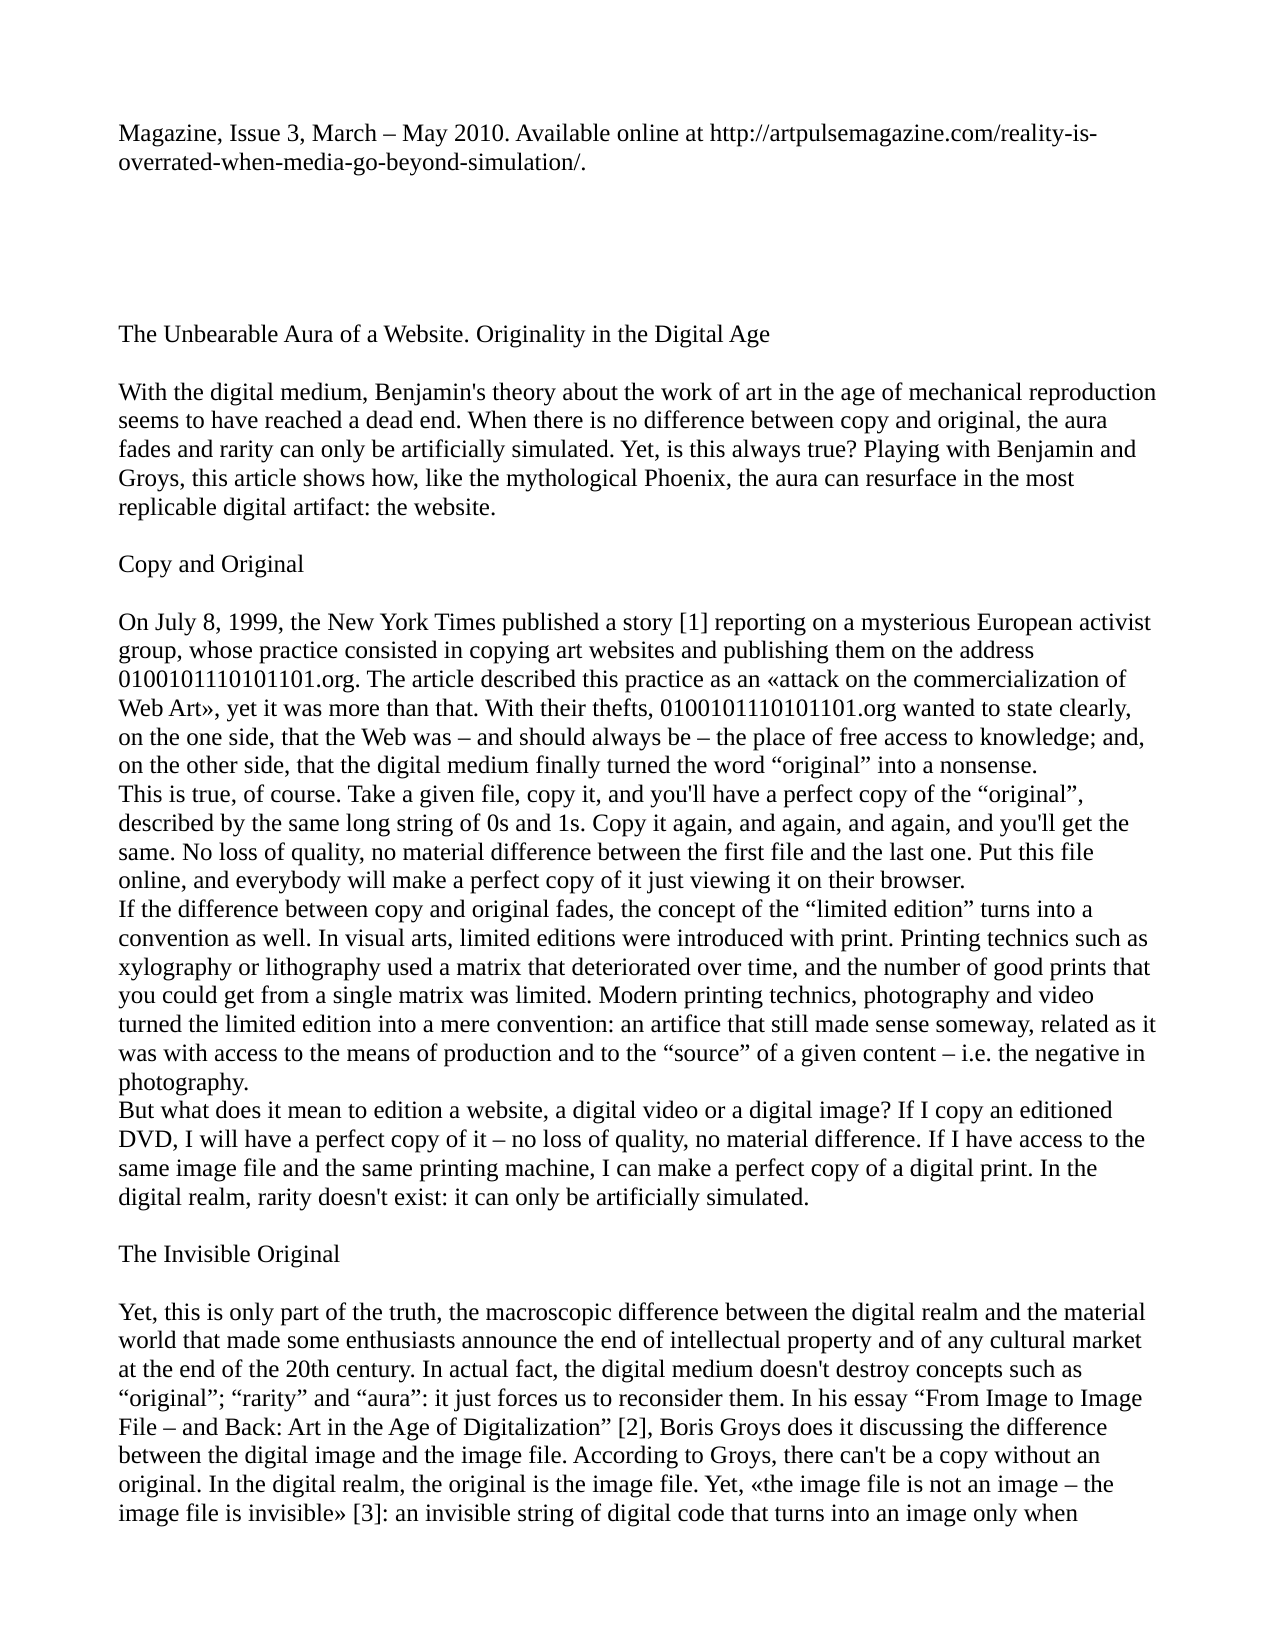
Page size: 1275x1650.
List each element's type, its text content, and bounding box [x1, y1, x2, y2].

text The Unbearable Aura of a Website. Originality in the Digital Age [118, 319, 1157, 348]
text Copy and Original [118, 549, 1157, 578]
text The Invisible Original [118, 1239, 1157, 1268]
text Yet, this is only part of the truth, the macroscopic difference between the digital realm and the material world that made some enthusiasts announce the end of intellectual property and of any cultural market at the end of the 20th century. In actual fact, the digital medium doesn't destroy concepts such as “original”; “rarity” and “aura”: it just forces us to reconsider them. In his essay “From Image to Image File – and Back: Art in the Age of Digitalization” [2], Boris Groys does it discussing the difference between the digital image and the image file. According to Groys, there can't be a copy without an original. In the digital realm, the original is the image file. Yet, «the image file is not an image – the image file is invisible» [3]: an invisible string of digital code that turns into an image only when [118, 1297, 1157, 1527]
text This is true, of course. Take a given file, copy it, and you'll have a perfect copy of the “original”, described by the same long string of 0s and 1s. Copy it again, and again, and again, and you'll get the same. No loss of quality, no material difference between the first file and the last one. Put this file online, and everybody will make a perfect copy of it just viewing it on their browser. [118, 779, 1157, 894]
text On July 8, 1999, the New York Times published a story [1] reporting on a mysterious European activist group, whose practice consisted in copying art websites and publishing them on the address 0100101110101101.org. The article described this practice as an «attack on the commercialization of Web Art», yet it was more than that. With their thefts, 0100101110101101.org wanted to state clearly, on the one side, that the Web was – and should always be – the place of free access to knowledge; and, on the other side, that the digital medium finally turned the word “original” into a nonsense. [118, 607, 1157, 779]
text With the digital medium, Benjamin's theory about the work of art in the age of mechanical reproduction seems to have reached a dead end. When there is no difference between copy and original, the aura fades and rarity can only be artificially simulated. Yet, is this always true? Playing with Benjamin and Groys, this article shows how, like the mythological Phoenix, the aura can resurface in the most replicable digital artifact: the website. [118, 377, 1157, 521]
text Magazine, Issue 3, March – May 2010. Available online at http://artpulsemagazine.com/reality-is-overrated-when-media-go-beyond-simulation/. [118, 118, 1157, 176]
text But what does it mean to edition a website, a digital video or a digital image? If I copy an editioned DVD, I will have a perfect copy of it – no loss of quality, no material difference. If I have access to the same image file and the same printing machine, I can make a perfect copy of a digital print. In the digital realm, rarity doesn't exist: it can only be artificially simulated. [118, 1096, 1157, 1211]
text If the difference between copy and original fades, the concept of the “limited edition” turns into a convention as well. In visual arts, limited editions were introduced with print. Printing technics such as xylography or lithography used a matrix that deteriorated over time, and the number of good prints that you could get from a single matrix was limited. Modern printing technics, photography and video turned the limited edition into a mere convention: an artifice that still made sense someway, related as it was with access to the means of production and to the “source” of a given content – i.e. the negative in photography. [118, 894, 1157, 1096]
